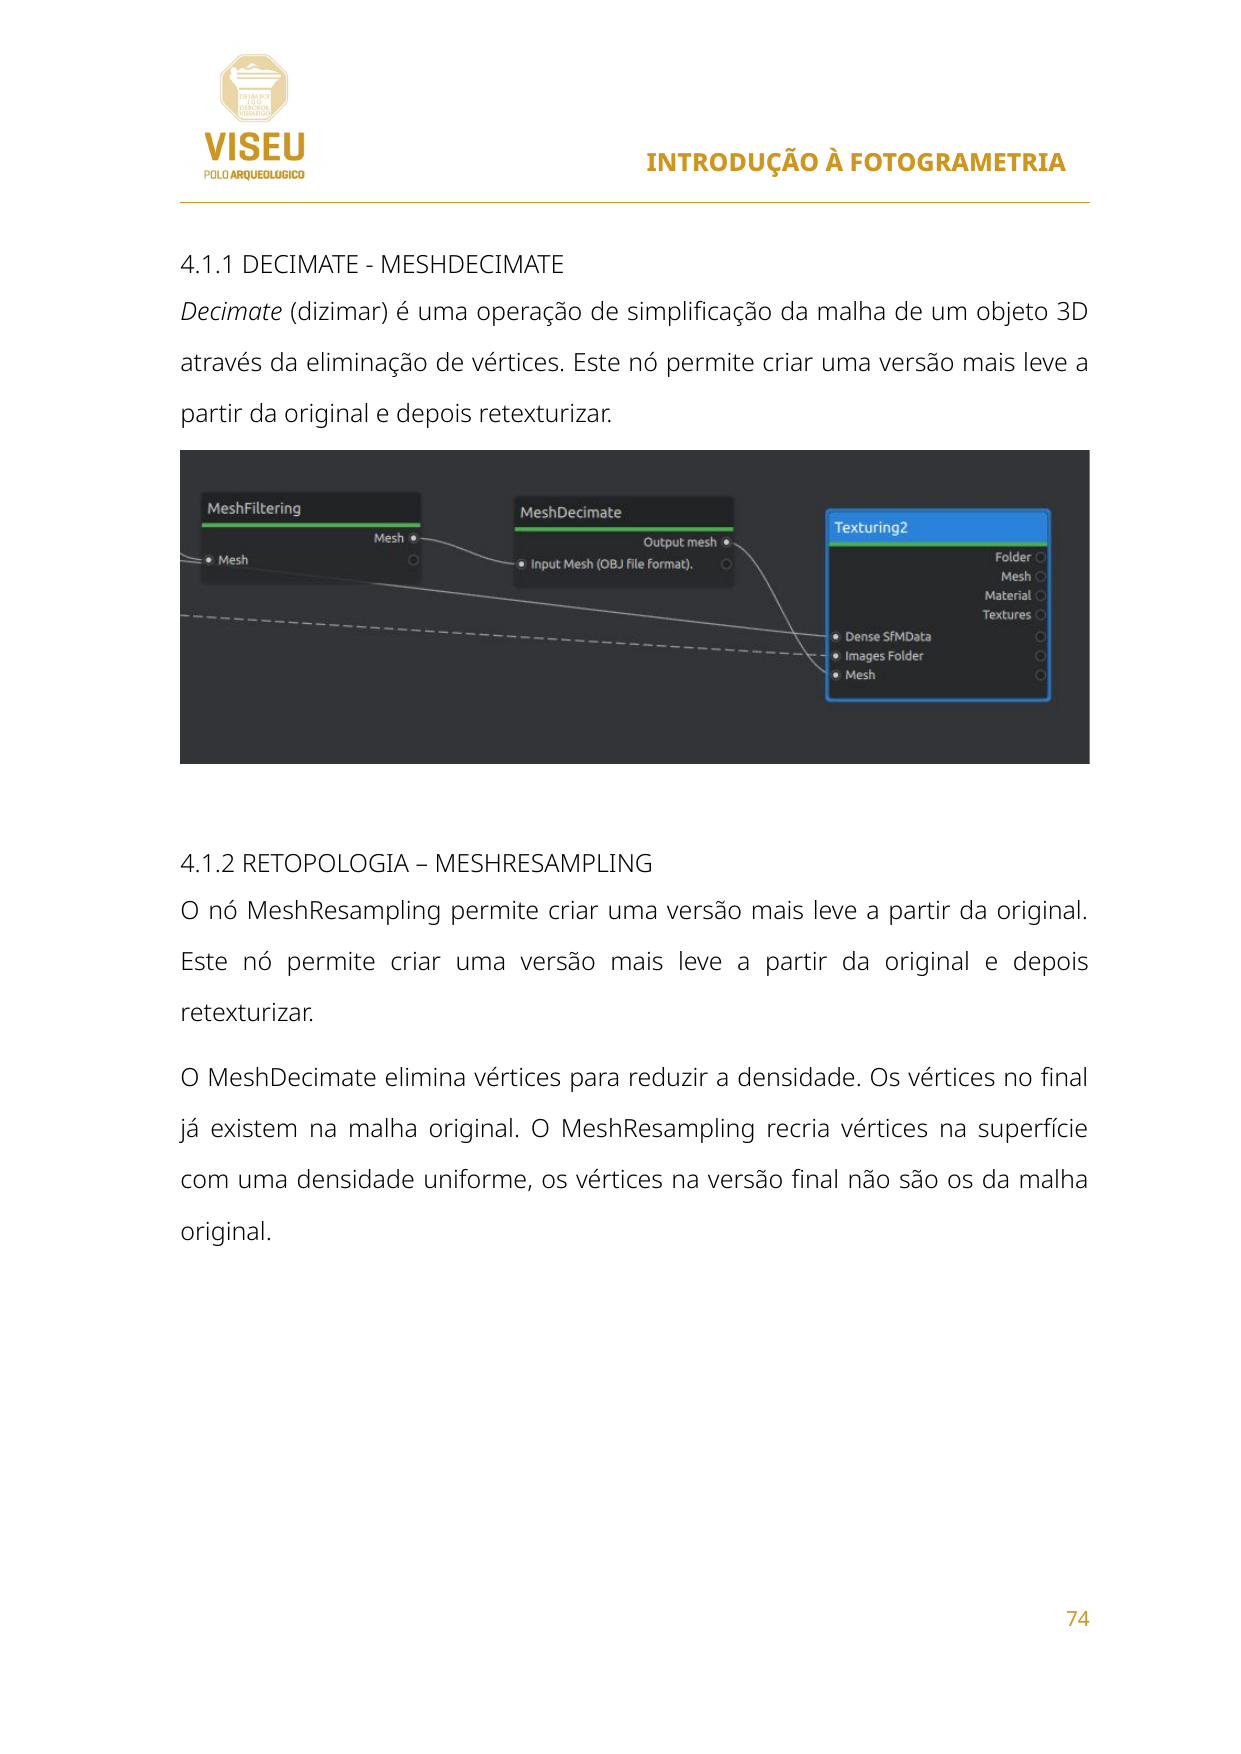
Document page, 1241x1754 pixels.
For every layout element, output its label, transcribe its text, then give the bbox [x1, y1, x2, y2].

text O nó MeshResampling permite criar uma versão mais leve a partir da original. Este nó permite criar uma versão mais leve a partir da original e depois retexturizar. [180, 892, 1090, 1028]
picture [180, 450, 1090, 764]
text Decimate (dizimar) é uma operação de simplificação da malha de um objeto 3D através da eliminação de vértices. Este nó permite criar uma versão mais leve a partir da original e depois retexturizar. [180, 293, 1090, 430]
subtitle 4.1.1 Decimate - MeshDecimate [180, 247, 1090, 281]
text O MeshDecimate elimina vértices para reduzir a densidade. Os vértices no final já existem na malha original. O MeshResampling recria vértices na superfície com uma densidade uniforme, os vértices na versão final não são os da malha original. [180, 1060, 1090, 1247]
subtitle 4.1.2 Retopologia – MeshResampling [180, 846, 1090, 880]
